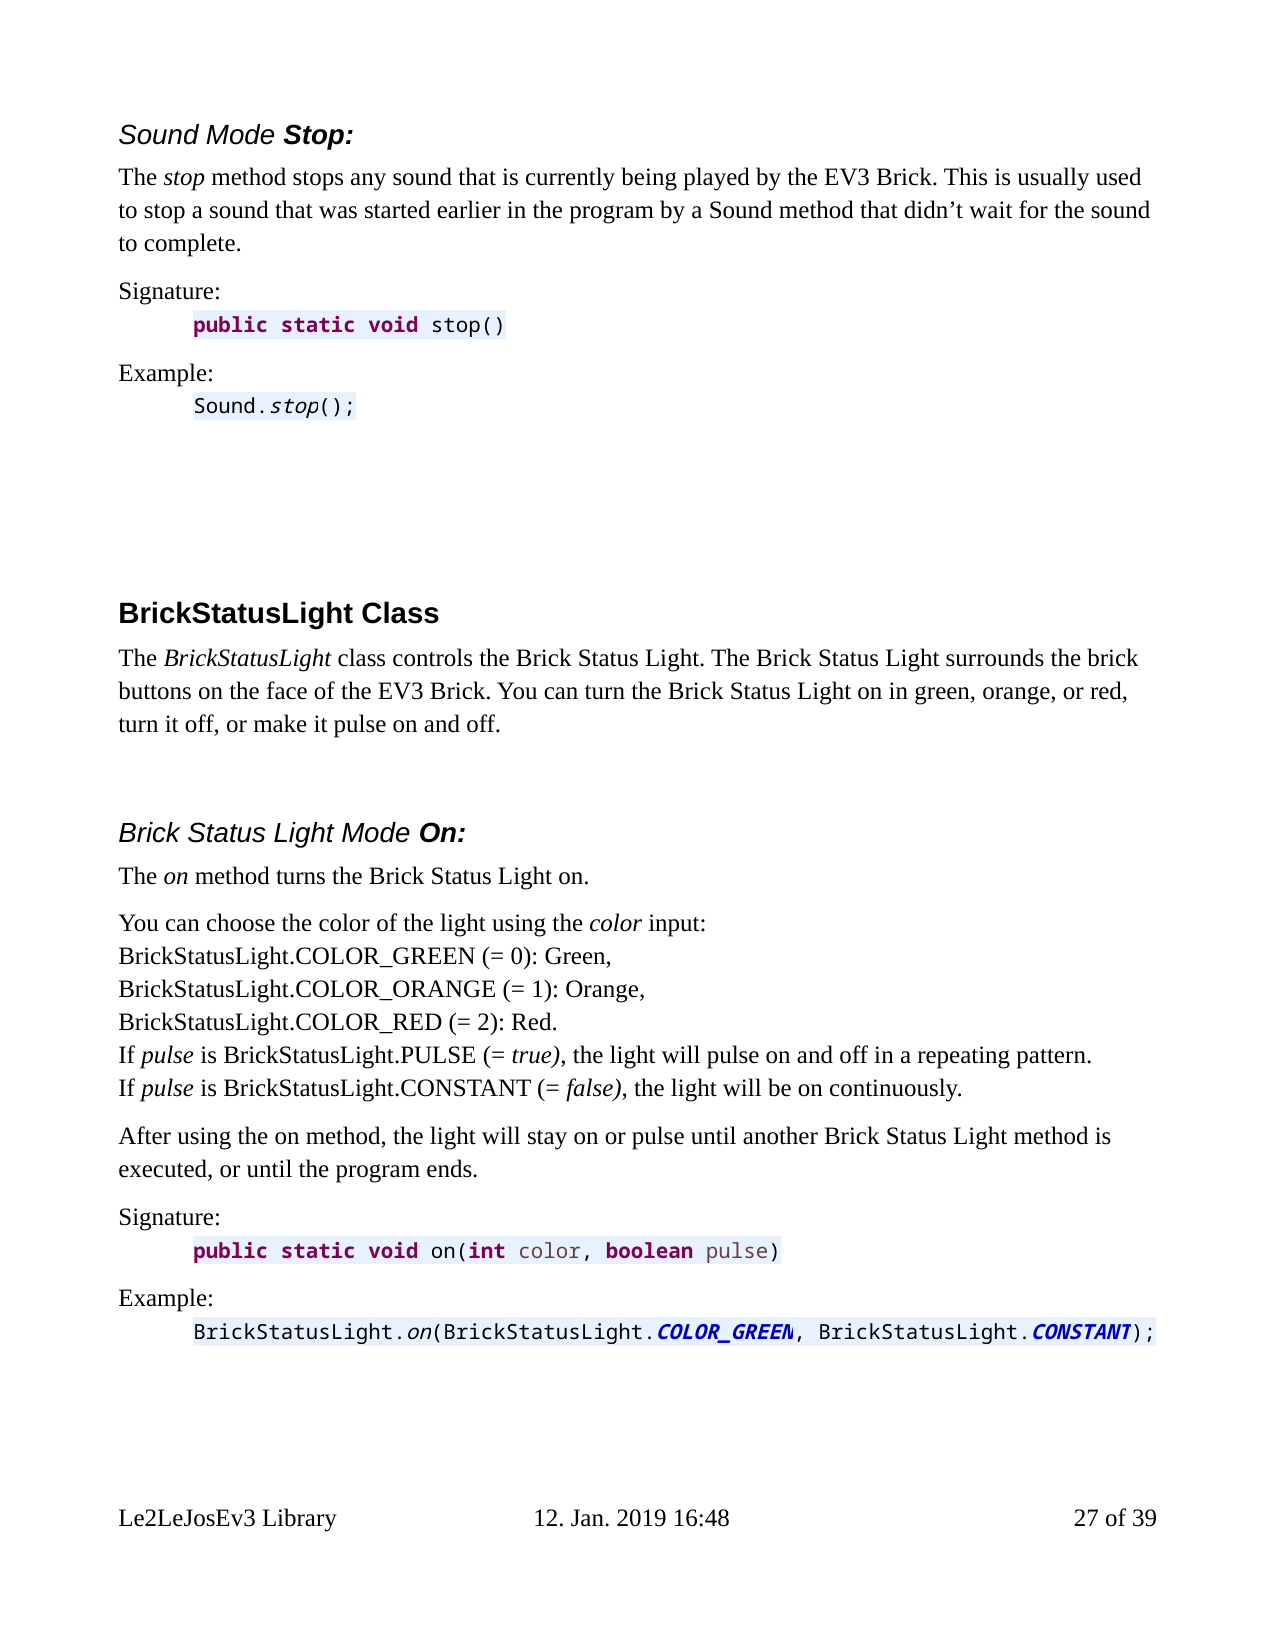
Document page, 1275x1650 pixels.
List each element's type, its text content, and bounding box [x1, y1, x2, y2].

text Example: BrickStatusLight.on(BrickStatusLight.COLOR_GREEN, BrickStatusLight.CONSTANT); [118, 1283, 1157, 1346]
text Signature: public static void stop() [118, 276, 1157, 339]
text After using the on method, the light will stay on or pulse until another Brick Status Light method is executed, or until the program ends. [118, 1121, 1157, 1183]
text The on method turns the Brick Status Light on. [118, 861, 1157, 889]
text You can choose the color of the light using the color input: BrickStatusLight.COLOR_GREEN (= 0): Green, BrickStatusLight.COLOR_ORANGE (= 1): Orange, BrickStatusLight.COLOR_RED (= 2): Red. If pulse is BrickStatusLight.PULSE (= true), the light will pulse on and off in a repeating pattern. If pulse is BrickStatusLight.CONSTANT (= false), the light will be on continuously. [118, 908, 1157, 1102]
subtitle BrickStatusLight Class [118, 596, 1157, 630]
text Example: Sound.stop(); [118, 358, 1157, 420]
subtitle Sound Mode Stop: [118, 118, 1157, 150]
text The BrickStatusLight class controls the Brick Status Light. The Brick Status Light surrounds the brick buttons on the face of the EV3 Brick. You can turn the Brick Status Light on in green, orange, or red, turn it off, or make it pulse on and off. [118, 643, 1157, 737]
subtitle Brick Status Light Mode On: [118, 816, 1157, 848]
text Signature: public static void on(int color, boolean pulse) [118, 1202, 1157, 1264]
text The stop method stops any sound that is currently being played by the EV3 Brick. This is usually used to stop a sound that was started earlier in the program by a Sound method that didn’t wait for the sound to complete. [118, 162, 1157, 257]
